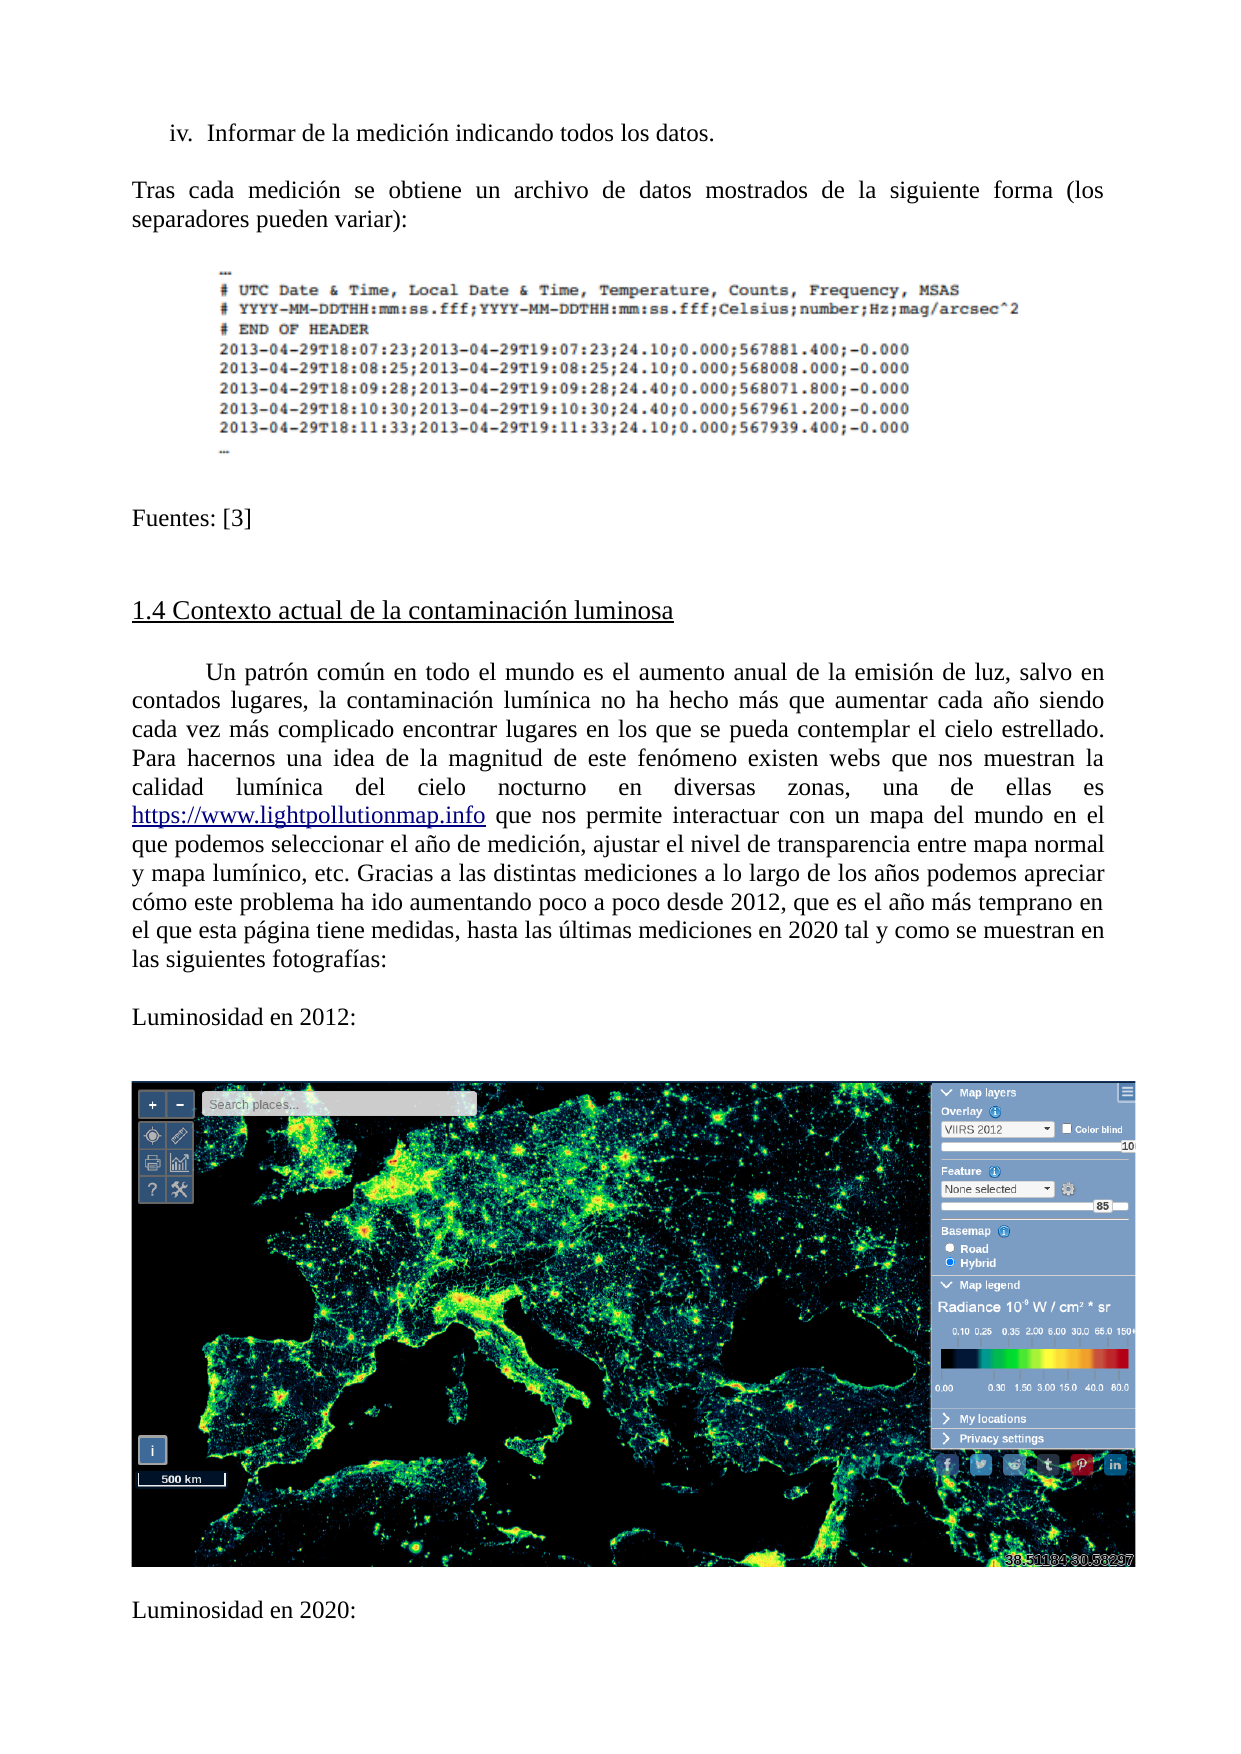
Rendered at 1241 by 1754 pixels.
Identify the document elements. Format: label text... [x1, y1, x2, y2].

list Informar de la medición indicando todos los datos. [169, 118, 1106, 147]
text Fuentes: [3] [132, 503, 1106, 532]
text Tras cada medición se obtiene un archivo de datos mostrados de la siguiente forma (los separadores pueden variar): [132, 176, 1106, 233]
text Un patrón común en todo el mundo es el aumento anual de la emisión de luz, salvo en contados lugares, la contaminación lumínica no ha hecho más que aumentar cada año siendo cada vez más complicado encontrar lugares en los que se pueda contemplar el cielo estrellado. Para hacernos una idea de la magnitud de este fenómeno existen webs que nos muestran la calidad lumínica del cielo nocturno en diversas zonas, una de ellas es https://www.lightpollutionmap.info que nos permite interactuar con un mapa del mundo en el que podemos seleccionar el año de medición, ajustar el nivel de transparencia entre mapa normal y mapa lumínico, etc. Gracias a las distintas mediciones a lo largo de los años podemos apreciar cómo este problema ha ido aumentando poco a poco desde 2012, que es el año más temprano en el que esta página tiene medidas, hasta las últimas mediciones en 2020 tal y como se muestran en las siguientes fotografías: [132, 657, 1106, 973]
text Luminosidad en 2020: [132, 1595, 1106, 1624]
picture [211, 264, 1026, 472]
text 1.4 Contexto actual de la contaminación luminosa [132, 594, 1106, 625]
picture [131, 1081, 1136, 1567]
text Luminosidad en 2012: [132, 1002, 1106, 1030]
